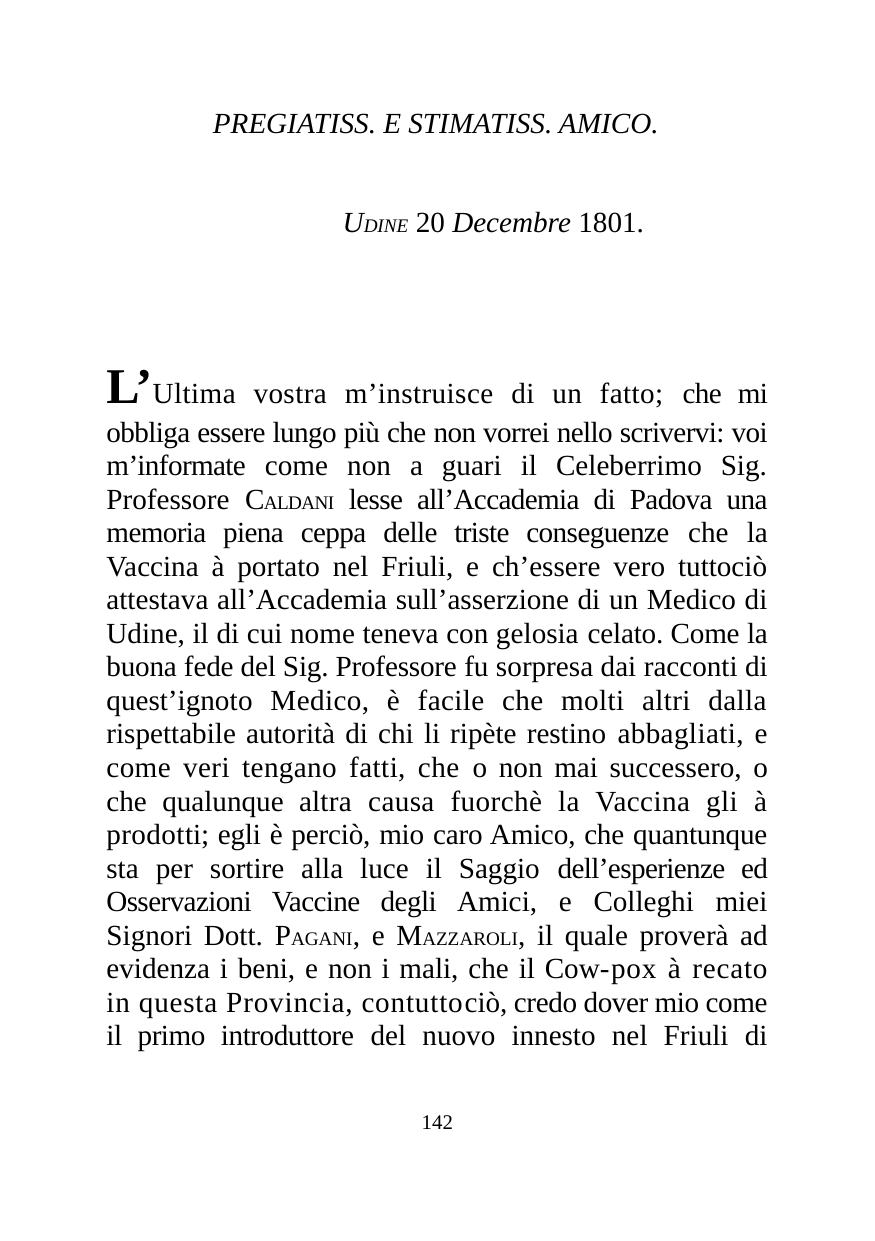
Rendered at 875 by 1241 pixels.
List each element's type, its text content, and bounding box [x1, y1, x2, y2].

text PREGIATISS. E STIMATISS. AMICO. [106, 106, 768, 140]
text L’Ultima vostra m’instruisce di un fatto; che mi obbliga essere lungo più che non vorrei nello scrivervi: voi m’informate come non a guari il Celeberrimo Sig. Professore Caldani lesse all’Accademia di Padova una memoria piena ceppa delle triste conseguenze che la Vaccina à portato nel Friuli, e ch’essere vero tuttociò attestava all’Accademia sull’asserzione di un Medico di Udine, il di cui nome teneva con gelosia celato. Come la buona fede del Sig. Professore fu sorpresa dai racconti di quest’ignoto Medico, è facile che molti altri dalla rispettabile autorità di chi li ripète restino abbagliati, e come veri tengano fatti, che o non mai successero, o che qualunque altra causa fuorchè la Vaccina gli à prodotti; egli è perciò, mio caro Amico, che quantunque sta per sortire alla luce il Saggio dell’esperienze ed Osservazioni Vaccine degli Amici, e Colleghi miei Signori Dott. Pagani, e Mazzaroli, il quale proverà ad evidenza i beni, e non i mali, che il Cow-pox à recato in questa Provincia, contuttociò, credo dover mio come il primo introduttore del nuovo innesto nel Friuli di [106, 357, 768, 1052]
text Udine 20 Decembre 1801. [342, 206, 768, 239]
